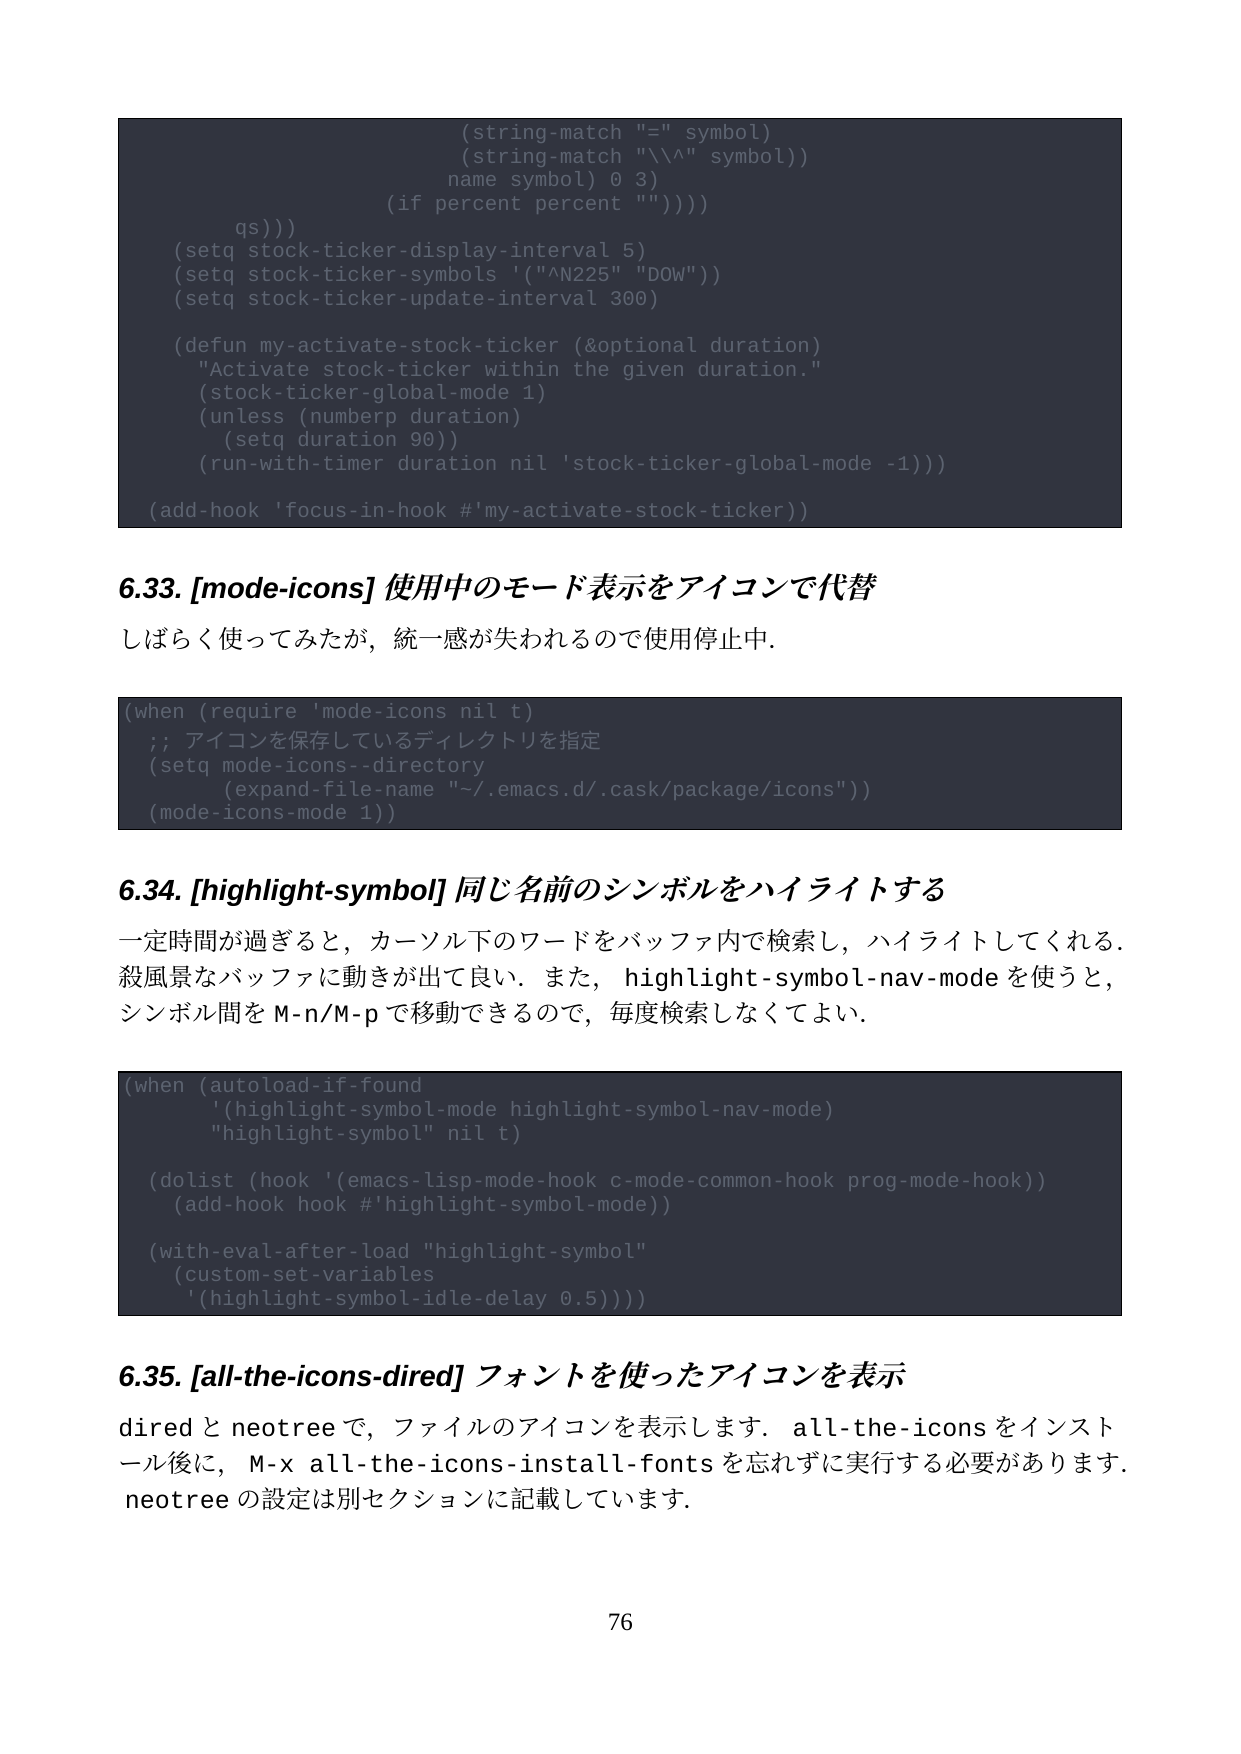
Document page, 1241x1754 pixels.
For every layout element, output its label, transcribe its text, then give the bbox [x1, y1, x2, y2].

text dired と neotree で，ファイルのアイコンを表示します． all-the-icons をインストール後に， M-x all-the-icons-install-fonts を忘れずに実行する必要があります． neotree の設定は別セクションに記載しています． [118, 1407, 1122, 1545]
text (defun my-activate-stock-ticker (&optional duration) [119, 331, 1121, 354]
text (dolist (hook '(emacs-lisp-mode-hook c-mode-common-hook prog-mode-hook)) [119, 1166, 1121, 1189]
text (when (autoload-if-found [119, 1073, 1121, 1095]
text "Activate stock-ticker within the given duration." [119, 354, 1121, 378]
text (string-match "=" symbol) [119, 119, 1121, 142]
subtitle [all-the-icons-dired] フォントを使ったアイコンを表示 [118, 1353, 1122, 1395]
text name symbol) 0 3) [119, 165, 1121, 189]
text qs))) [119, 213, 1121, 236]
text (expand-file-name "~/.emacs.d/.cask/package/icons")) [119, 775, 1121, 798]
text "highlight-symbol" nil t) [119, 1119, 1121, 1142]
text (string-match "\\^" symbol)) [119, 142, 1121, 165]
text (setq stock-ticker-display-interval 5) [119, 236, 1121, 260]
text (setq mode-icons--directory [119, 751, 1121, 775]
subtitle [highlight-symbol] 同じ名前のシンボルをハイライトする [118, 867, 1122, 909]
text (with-eval-after-load "highlight-symbol" [119, 1237, 1121, 1261]
text '(highlight-symbol-idle-delay 0.5)))) [119, 1284, 1121, 1315]
text (setq stock-ticker-update-interval 300) [119, 284, 1121, 307]
text (run-with-timer duration nil 'stock-ticker-global-mode -1))) [119, 449, 1121, 473]
text ;; アイコンを保存しているディレクトリを指定 [119, 721, 1121, 751]
text (when (require 'mode-icons nil t) [119, 698, 1121, 721]
text (add-hook hook #'highlight-symbol-mode)) [119, 1189, 1121, 1213]
text (add-hook 'focus-in-hook #'my-activate-stock-ticker)) [119, 496, 1121, 527]
subtitle [mode-icons] 使用中のモード表示をアイコンで代替 [118, 565, 1122, 607]
text (unless (numberp duration) [119, 402, 1121, 426]
text 一定時間が過ぎると，カーソル下のワードをバッファ内で検索し，ハイライトしてくれる．殺風景なバッファに動きが出て良い．また， highlight-symbol-nav-mode を使うと，シンボル間を M-n/M-p で移動できるので，毎度検索しなくてよい． [118, 922, 1122, 1059]
text (setq stock-ticker-symbols '("^N225" "DOW")) [119, 260, 1121, 284]
text (setq duration 90)) [119, 426, 1121, 449]
text (custom-set-variables [119, 1261, 1121, 1284]
text (if percent percent "")))) [119, 189, 1121, 213]
text (stock-ticker-global-mode 1) [119, 378, 1121, 402]
text (mode-icons-mode 1)) [119, 798, 1121, 829]
text '(highlight-symbol-mode highlight-symbol-nav-mode) [119, 1095, 1121, 1119]
text しばらく使ってみたが，統一感が失われるので使用停止中． [118, 620, 1122, 684]
